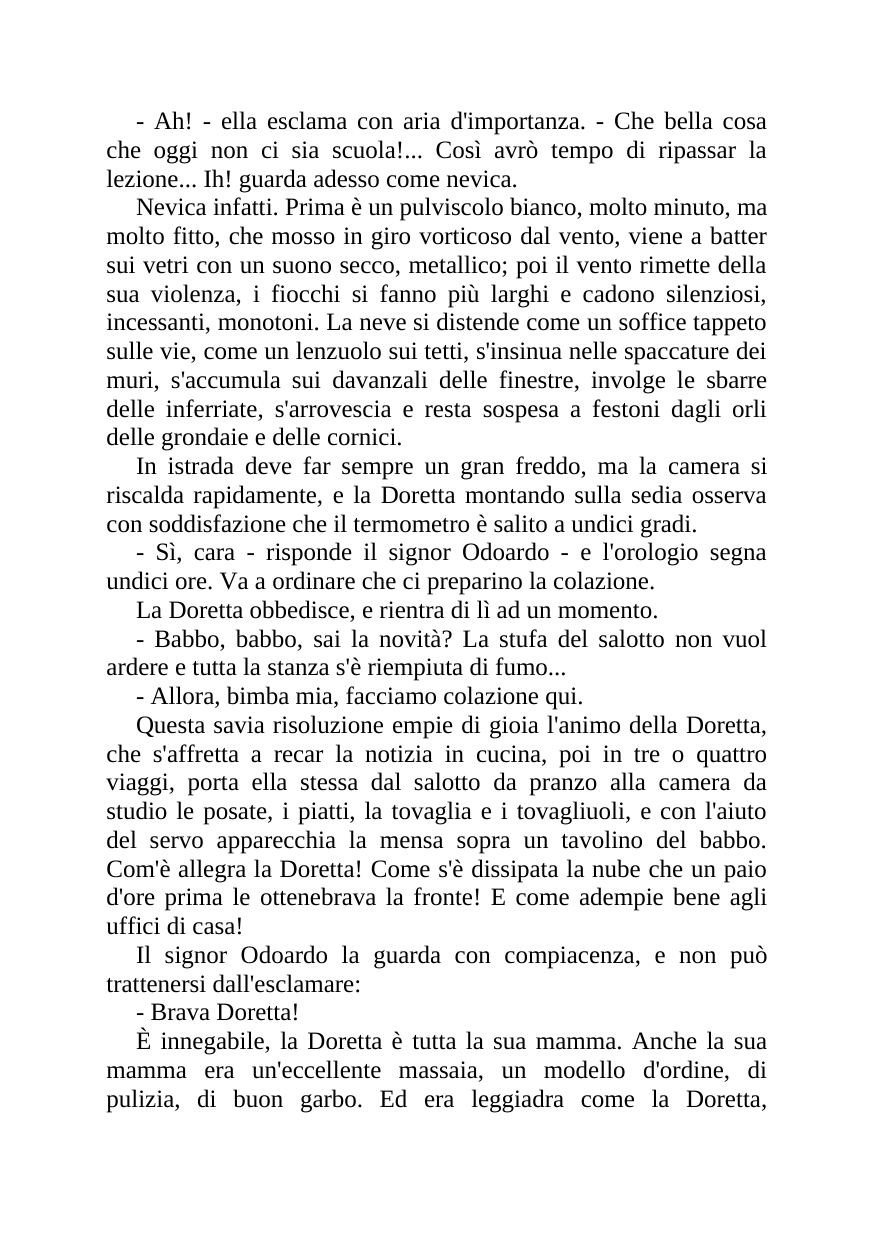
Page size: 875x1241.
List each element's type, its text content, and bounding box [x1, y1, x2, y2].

text È innegabile, la Doretta è tutta la sua mamma. Anche la sua mamma era un'eccellente massaia, un modello d'ordine, di pulizia, di buon garbo. Ed era leggiadra come la Doretta, [106, 1026, 768, 1112]
text - Babbo, babbo, sai la novità? La stufa del salotto non vuol ardere e tutta la stanza s'è riempiuta di fumo... [106, 624, 768, 681]
text Il signor Odoardo la guarda con compiacenza, e non può trattenersi dall'esclamare: [106, 940, 768, 997]
text - Allora, bimba mia, facciamo colazione qui. [106, 681, 768, 710]
text In istrada deve far sempre un gran freddo, ma la camera si riscalda rapidamente, e la Doretta montando sulla sedia osserva con soddisfazione che il termometro è salito a undici gradi. [106, 451, 768, 537]
text - Brava Doretta! [106, 997, 768, 1026]
text Questa savia risoluzione empie di gioia l'animo della Doretta, che s'affretta a recar la notizia in cucina, poi in tre o quattro viaggi, porta ella stessa dal salotto da pranzo alla camera da studio le posate, i piatti, la tovaglia e i tovagliuoli, e con l'aiuto del servo apparecchia la mensa sopra un tavolino del babbo. Com'è allegra la Doretta! Come s'è dissipata la nube che un paio d'ore prima le ottenebrava la fronte! E come adempie bene agli uffici di casa! [106, 710, 768, 940]
text La Doretta obbedisce, e rientra di lì ad un momento. [106, 595, 768, 624]
text - Sì, cara - risponde il signor Odoardo - e l'orologio segna undici ore. Va a ordinare che ci preparino la colazione. [106, 537, 768, 595]
text - Ah! - ella esclama con aria d'importanza. - Che bella cosa che oggi non ci sia scuola!... Così avrò tempo di ripassar la lezione... Ih! guarda adesso come nevica. [106, 106, 768, 192]
text Nevica infatti. Prima è un pulviscolo bianco, molto minuto, ma molto fitto, che mosso in giro vorticoso dal vento, viene a batter sui vetri con un suono secco, metallico; poi il vento rimette della sua violenza, i fiocchi si fanno più larghi e cadono silenziosi, incessanti, monotoni. La neve si distende come un soffice tappeto sulle vie, come un lenzuolo sui tetti, s'insinua nelle spaccature dei muri, s'accumula sui davanzali delle finestre, involge le sbarre delle inferriate, s'arrovescia e resta sospesa a festoni dagli orli delle grondaie e delle cornici. [106, 192, 768, 451]
